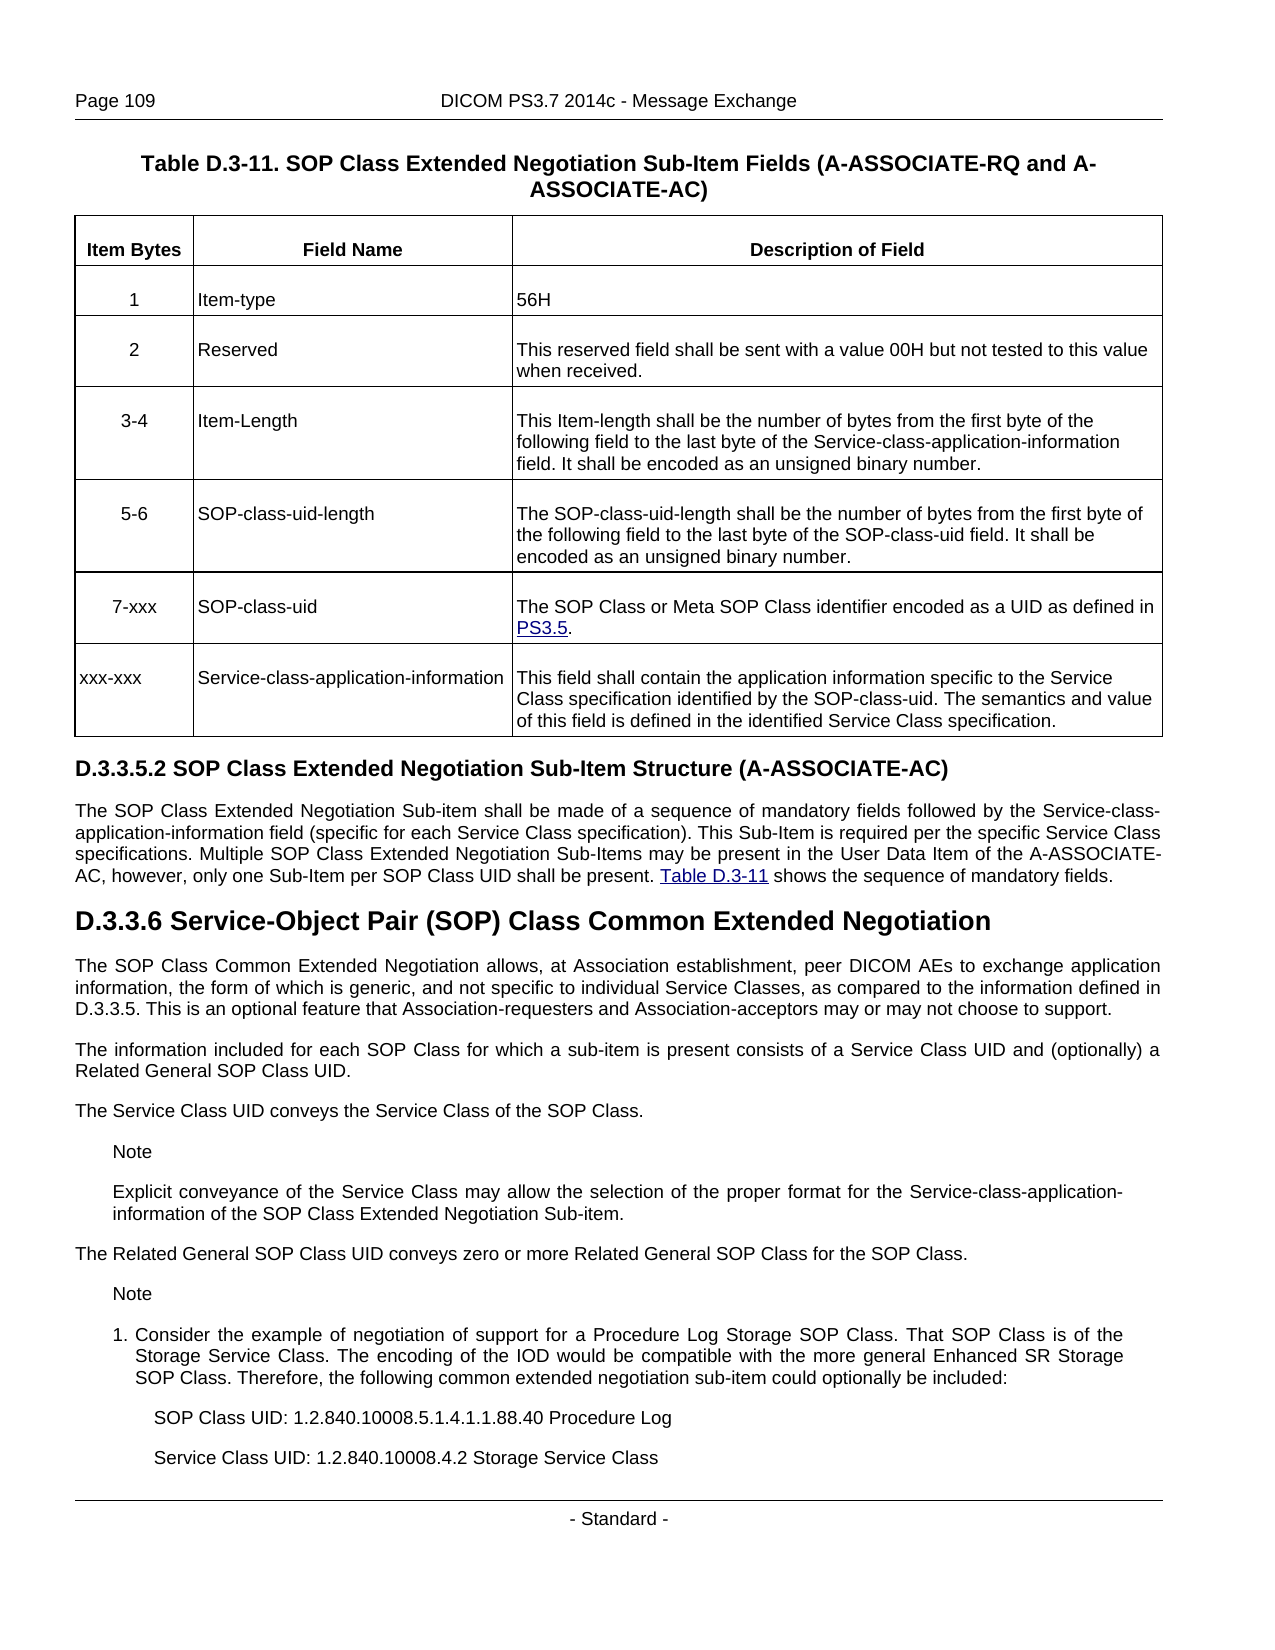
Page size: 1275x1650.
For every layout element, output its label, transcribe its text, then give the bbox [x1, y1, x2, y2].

table_cell 5-6 [76, 480, 193, 571]
table_cell Reserved [194, 316, 512, 386]
text D.3.3.6 Service-Object Pair (SOP) Class Common Extended Negotiation [75, 905, 1162, 936]
text The SOP Class Common Extended Negotiation allows, at Association establishment, peer DICOM AEs to exchange application information, the form of which is generic, and not specific to individual Service Classes, as compared to the information defined in D.3.3.5. This is an optional feature that Association-requesters and Association-acceptors may or may not choose to support. [75, 955, 1162, 1019]
table_cell The SOP Class or Meta SOP Class identifier encoded as a UID as defined in PS3.5. [513, 573, 1162, 643]
table_cell This Item-length shall be the number of bytes from the first byte of the following field to the last byte of the Service-class-application-information field. It shall be encoded as an unsigned binary number. [513, 387, 1162, 479]
text The information included for each SOP Class for which a sub-item is present consists of a Service Class UID and (optionally) a Related General SOP Class UID. [75, 1038, 1162, 1081]
text The Service Class UID conveys the Service Class of the SOP Class. [75, 1100, 1162, 1122]
table_cell 7-xxx [76, 573, 193, 643]
table_cell 2 [76, 316, 193, 386]
table_header Field Name [194, 216, 512, 265]
text Explicit conveyance of the Service Class may allow the selection of the proper format for the Service-class-application-information of the SOP Class Extended Negotiation Sub-item. [112, 1181, 1125, 1224]
text Service Class UID: 1.2.840.10008.4.2 Storage Service Class [154, 1447, 1125, 1469]
text The SOP Class Extended Negotiation Sub-item shall be made of a sequence of mandatory fields followed by the Service-class-application-information field (specific for each Service Class specification). This Sub-Item is required per the specific Service Class specifications. Multiple SOP Class Extended Negotiation Sub-Items may be present in the User Data Item of the A-ASSOCIATE-AC, however, only one Sub-Item per SOP Class UID shall be present. Table D.3-11 shows the sequence of mandatory fields. [75, 800, 1162, 886]
text The Related General SOP Class UID conveys zero or more Related General SOP Class for the SOP Class. [75, 1243, 1162, 1264]
table_cell The SOP-class-uid-length shall be the number of bytes from the first byte of the following field to the last byte of the SOP-class-uid field. It shall be encoded as an unsigned binary number. [513, 480, 1162, 571]
table_cell 56H [513, 266, 1162, 314]
table_cell 3-4 [76, 387, 193, 479]
table_cell This field shall contain the application information specific to the Service Class specification identified by the SOP-class-uid. The semantics and value of this field is defined in the identified Service Class specification. [513, 644, 1162, 736]
table_cell 1 [76, 266, 193, 314]
text SOP Class UID: 1.2.840.10008.5.1.4.1.1.88.40 Procedure Log [154, 1407, 1125, 1428]
table_cell Item-type [194, 266, 512, 314]
text Note [112, 1283, 1125, 1304]
list Consider the example of negotiation of support for a Procedure Log Storage SOP Class. That SOP Class is of the Storage Service Class. The encoding of the IOD would be compatible with the more general Enhanced SR Storage SOP Class. Therefore, the following common extended negotiation sub-item could optionally be included: [112, 1323, 1125, 1388]
table_cell Service-class-application-information [194, 644, 512, 736]
table_cell xxx-xxx [76, 644, 193, 736]
table_cell SOP-class-uid-length [194, 480, 512, 571]
table_header Item Bytes [76, 216, 193, 265]
text Table D.3-11. SOP Class Extended Negotiation Sub-Item Fields (A-ASSOCIATE-RQ and A-ASSOCIATE-AC) [75, 150, 1162, 202]
text D.3.3.5.2 SOP Class Extended Negotiation Sub-Item Structure (A-ASSOCIATE-AC) [75, 755, 1162, 781]
table_cell This reserved field shall be sent with a value 00H but not tested to this value when received. [513, 316, 1162, 386]
table_cell Item-Length [194, 387, 512, 479]
table_cell SOP-class-uid [194, 573, 512, 643]
text Note [112, 1141, 1125, 1162]
table_header Description of Field [513, 216, 1162, 265]
